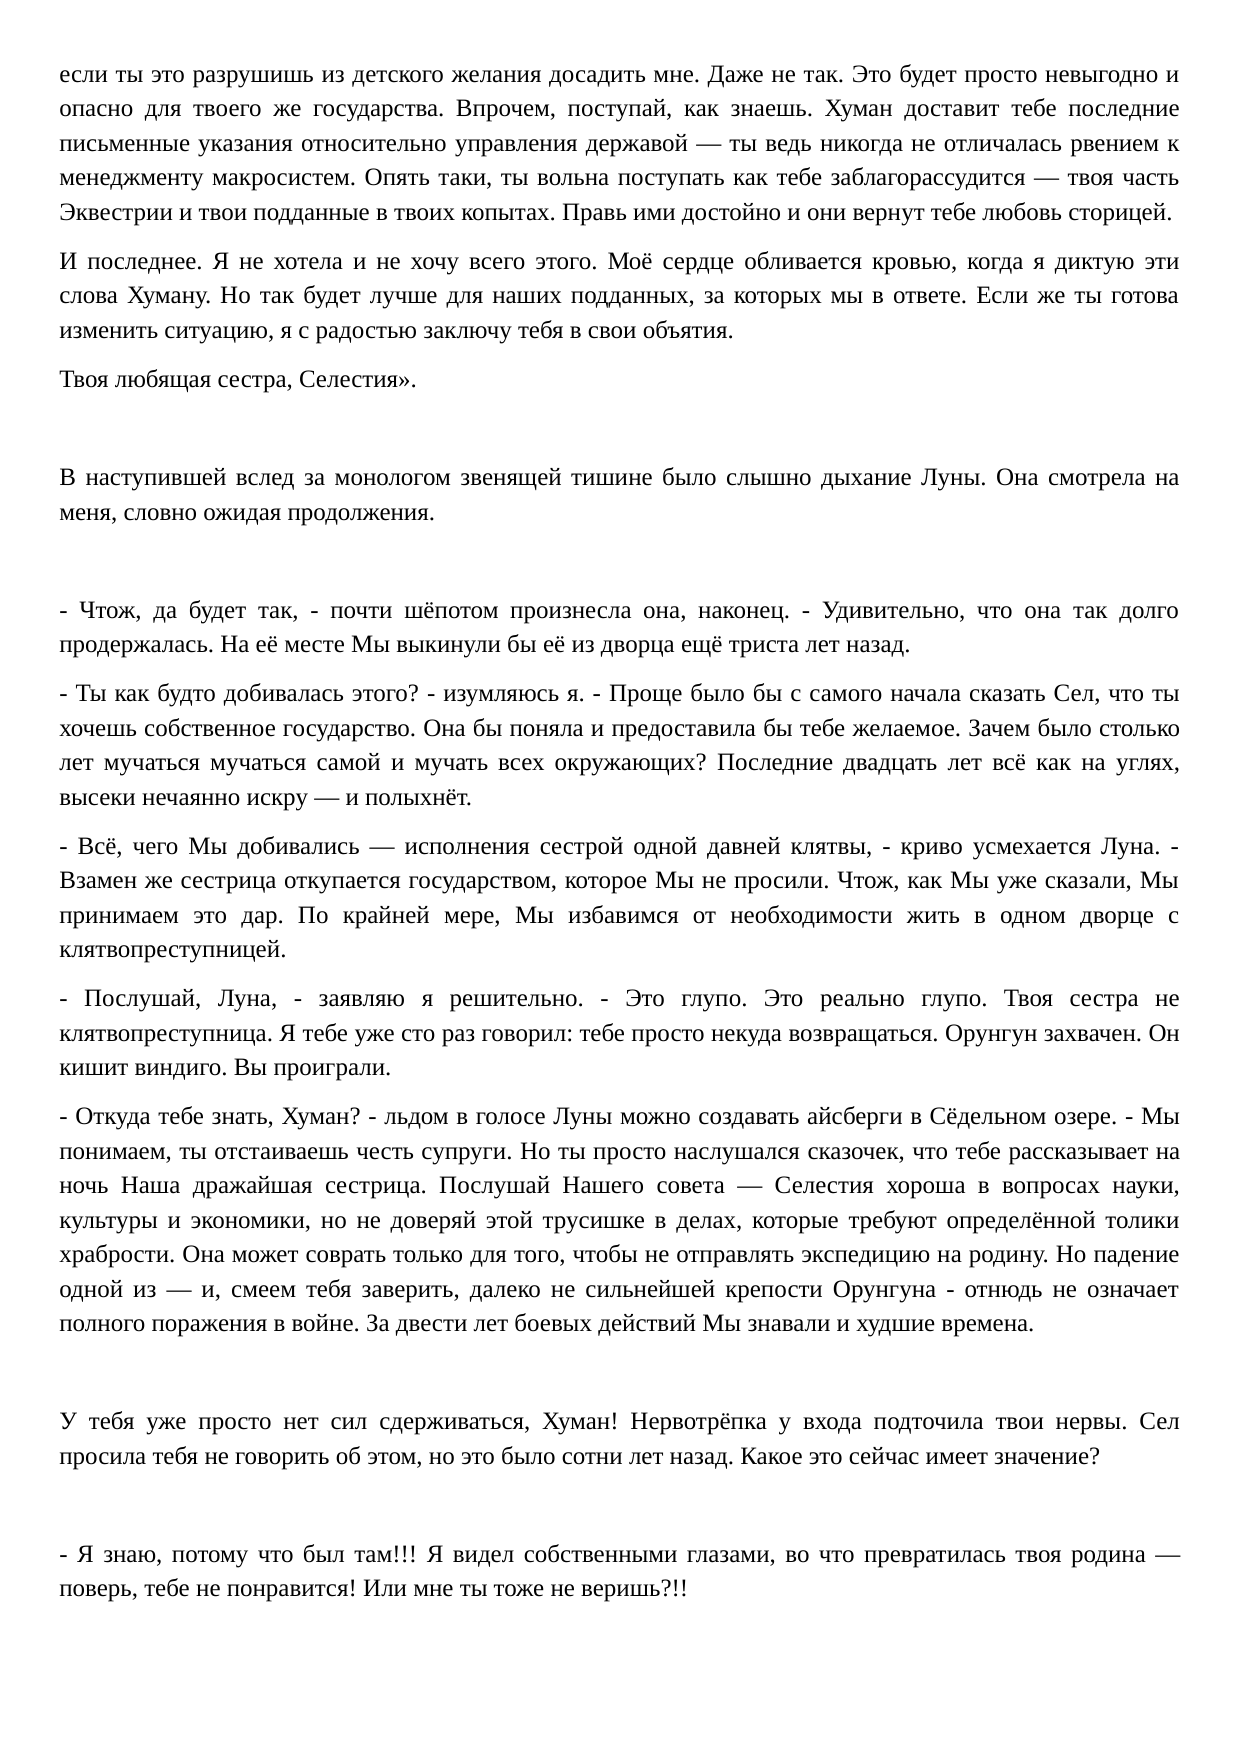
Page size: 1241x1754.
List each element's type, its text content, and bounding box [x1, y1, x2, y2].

text - Ты как будто добивалась этого? - изумляюсь я. - Проще было бы с самого начала сказать Сел, что ты хочешь собственное государство. Она бы поняла и предоставила бы тебе желаемое. Зачем было столько лет мучаться мучаться самой и мучать всех окружающих? Последние двадцать лет всё как на углях, высеки нечаянно искру — и полыхнёт. [59, 678, 1181, 811]
text - Откуда тебе знать, Хуман? - льдом в голосе Луны можно создавать айсберги в Сёдельном озере. - Мы понимаем, ты отстаиваешь честь супруги. Но ты просто наслушался сказочек, что тебе рассказывает на ночь Наша дражайшая сестрица. Послушай Нашего совета — Селестия хороша в вопросах науки, культуры и экономики, но не доверяй этой трусишке в делах, которые требуют определённой толики храбрости. Она может соврать только для того, чтобы не отправлять экспедицию на родину. Но падение одной из — и, смеем тебя заверить, далеко не сильнейшей крепости Орунгуна - отнюдь не означает полного поражения в войне. За двести лет боевых действий Мы знавали и худшие времена. [59, 1101, 1181, 1337]
text - Всё, чего Мы добивались — исполнения сестрой одной давней клятвы, - криво усмехается Луна. - Взамен же сестрица откупается государством, которое Мы не просили. Чтож, как Мы уже сказали, Мы принимаем это дар. По крайней мере, Мы избавимся от необходимости жить в одном дворце с клятвопреступницей. [59, 831, 1181, 963]
text - Чтож, да будет так, - почти шёпотом произнесла она, наконец. - Удивительно, что она так долго продержалась. На её месте Мы выкинули бы её из дворца ещё триста лет назад. [59, 595, 1181, 658]
text если ты это разрушишь из детского желания досадить мне. Даже не так. Это будет просто невыгодно и опасно для твоего же государства. Впрочем, поступай, как знаешь. Хуман доставит тебе последние письменные указания относительно управления державой — ты ведь никогда не отличалась рвением к менеджменту макросистем. Опять таки, ты вольна поступать как тебе заблагорассудится — твоя часть Эквестрии и твои подданные в твоих копытах. Правь ими достойно и они вернут тебе любовь сторицей. [59, 59, 1181, 226]
text Твоя любящая сестра, Селестия». [59, 364, 1181, 393]
text - Я знаю, потому что был там!!! Я видел собственными глазами, во что превратилась твоя родина — поверь, тебе не понравится! Или мне ты тоже не веришь?!! [59, 1539, 1181, 1602]
text У тебя уже просто нет сил сдерживаться, Хуман! Нервотрёпка у входа подточила твои нервы. Сел просила тебя не говорить об этом, но это было сотни лет назад. Какое это сейчас имеет значение? [59, 1406, 1181, 1469]
text - Послушай, Луна, - заявляю я решительно. - Это глупо. Это реально глупо. Твоя сестра не клятвопреступница. Я тебе уже сто раз говорил: тебе просто некуда возвращаться. Орунгун захвачен. Он кишит виндиго. Вы проиграли. [59, 983, 1181, 1081]
text И последнее. Я не хотела и не хочу всего этого. Моё сердце обливается кровью, когда я диктую эти слова Хуману. Но так будет лучше для наших подданных, за которых мы в ответе. Если же ты готова изменить ситуацию, я с радостью заключу тебя в свои объятия. [59, 246, 1181, 344]
text В наступившей вслед за монологом звенящей тишине было слышно дыхание Луны. Она смотрела на меня, словно ожидая продолжения. [59, 462, 1181, 525]
